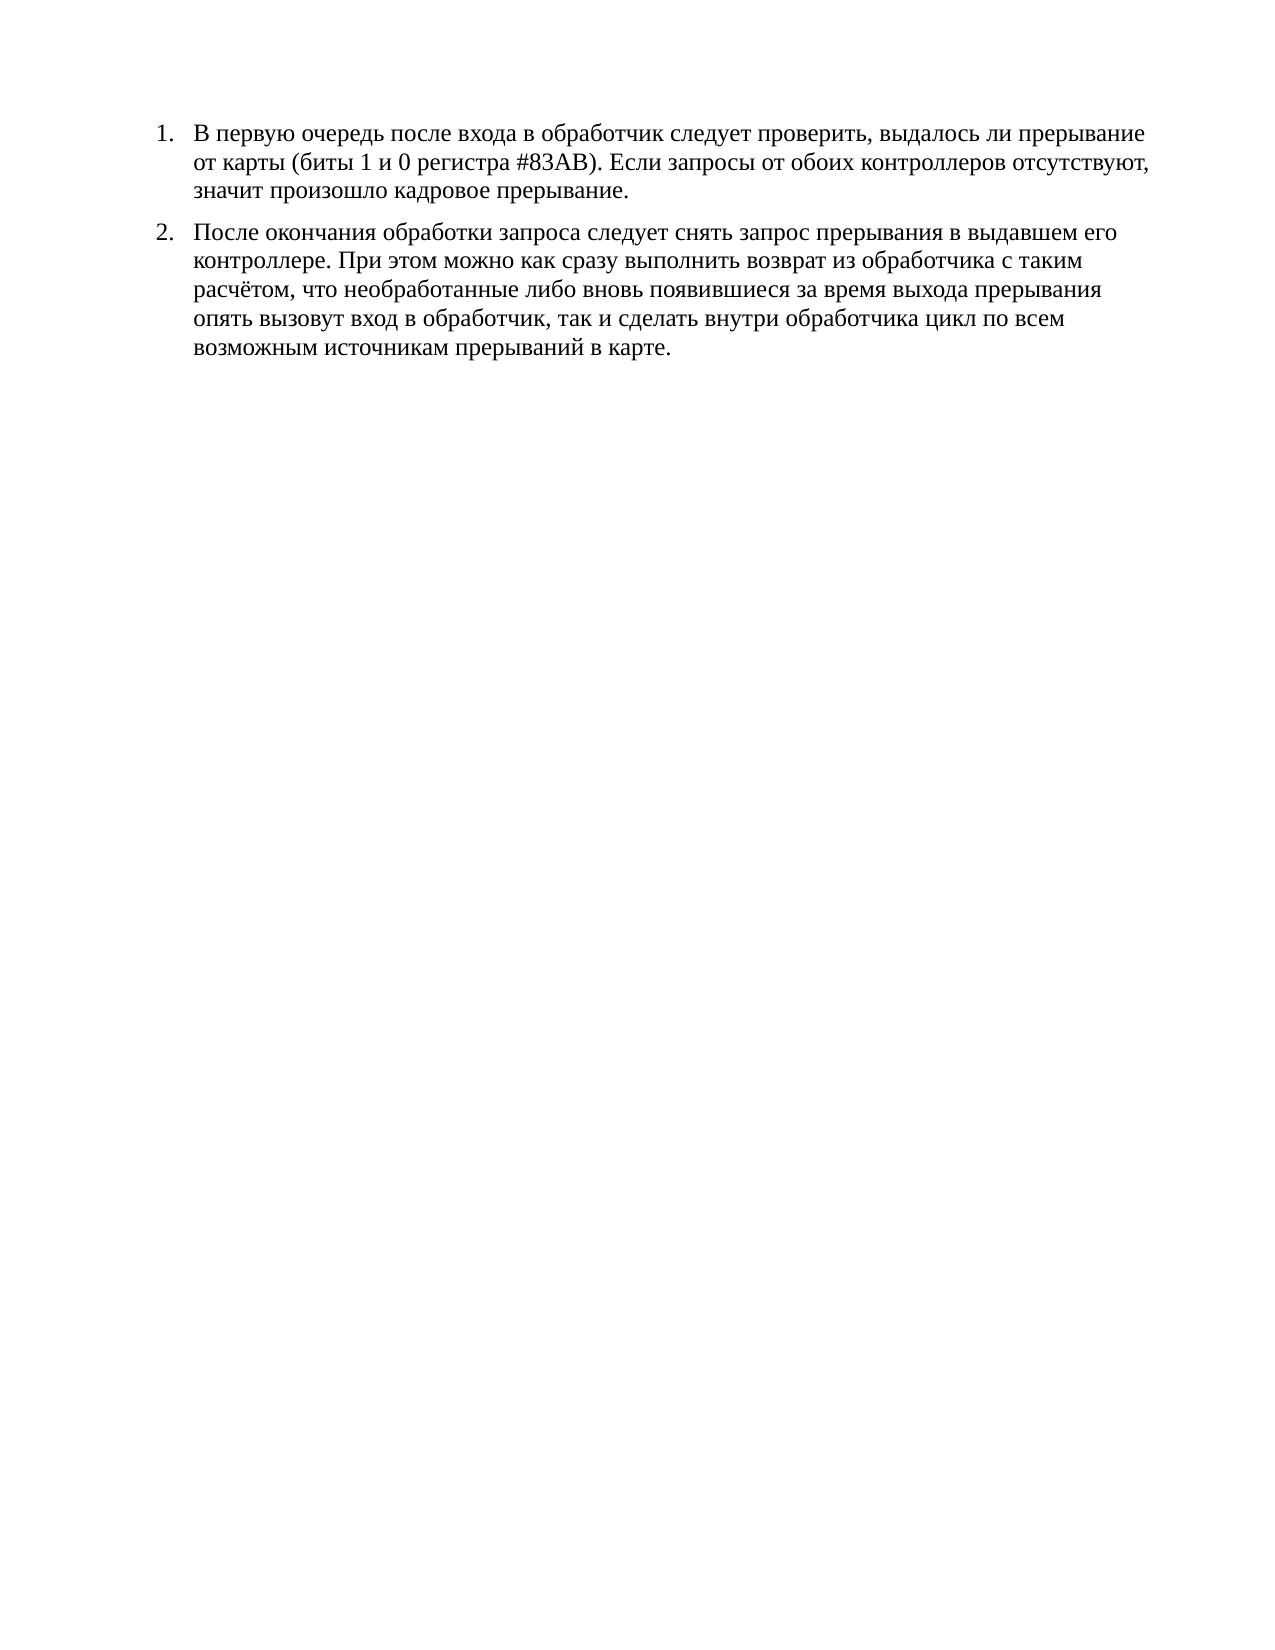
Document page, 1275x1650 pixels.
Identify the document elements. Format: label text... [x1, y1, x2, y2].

list После окончания обработки запроса следует снять запрос прерывания в выдавшем его контроллере. При этом можно как сразу выполнить возврат из обработчика с таким расчётом, что необработанные либо вновь появившиеся за время выхода прерывания опять вызовут вход в обработчик, так и сделать внутри обработчика цикл по всем возможным источникам прерываний в карте. [156, 217, 1157, 361]
list В первую очередь после входа в обработчик следует проверить, выдалось ли прерывание от карты (биты 1 и 0 регистра #83AB). Если запросы от обоих контроллеров отсутствуют, значит произошло кадровое прерывание. [156, 118, 1157, 204]
